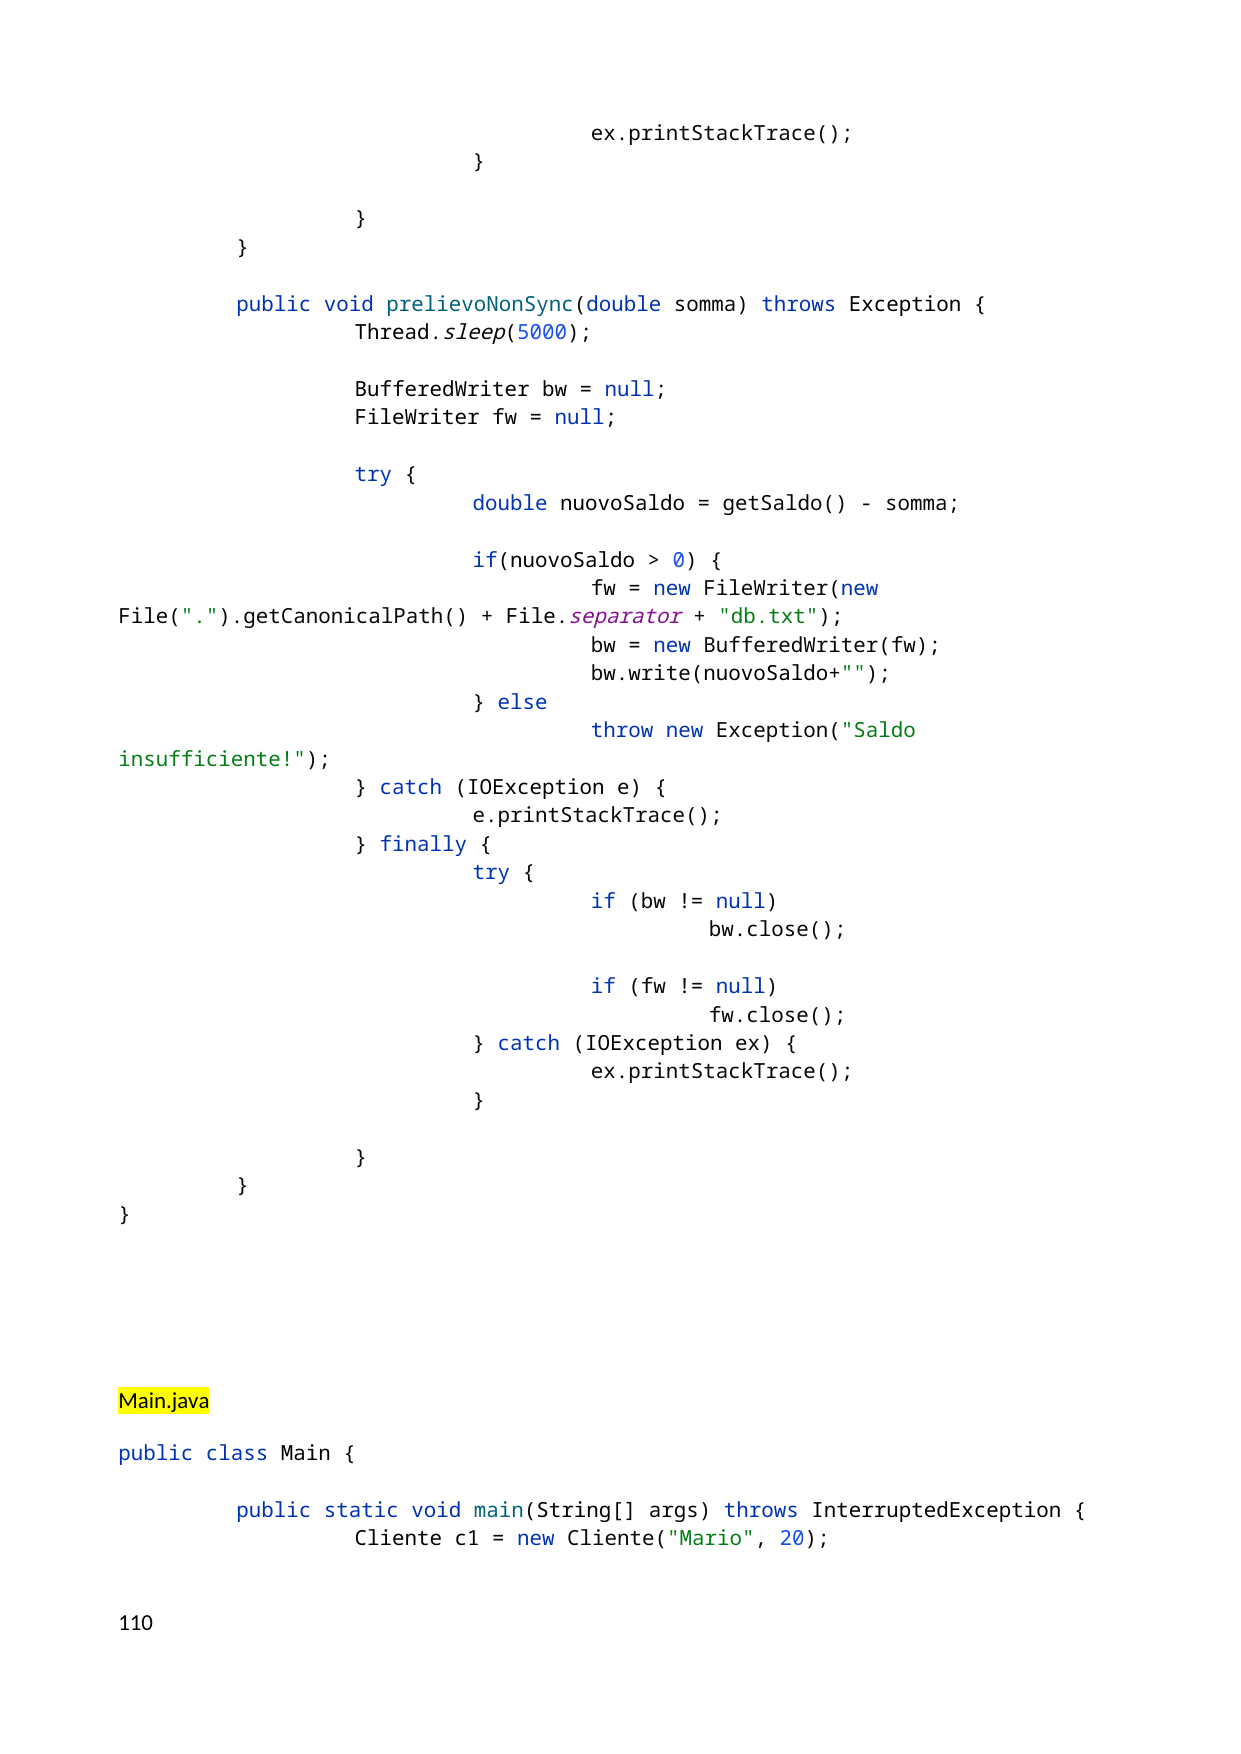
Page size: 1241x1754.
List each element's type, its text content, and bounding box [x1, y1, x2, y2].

text public class Main { public static void main(String[] args) throws InterruptedException { Cliente c1 = new Cliente("Mario", 20); [118, 1438, 1122, 1552]
text ex.printStackTrace(); } } } public void prelievoNonSync(double somma) throws Exception { Thread.sleep(5000); BufferedWriter bw = null; FileWriter fw = null; try { double nuovoSaldo = getSaldo() - somma; if(nuovoSaldo > 0) { fw = new FileWriter(new File(".").getCanonicalPath() + File.separator + "db.txt"); bw = new BufferedWriter(fw); bw.write(nuovoSaldo+""); } else throw new Exception("Saldo insufficiente!"); } catch (IOException e) { e.printStackTrace(); } finally { try { if (bw != null) bw.close(); if (fw != null) fw.close(); } catch (IOException ex) { ex.printStackTrace(); } } } } [118, 118, 1122, 1251]
text Main.java [118, 1387, 1122, 1438]
